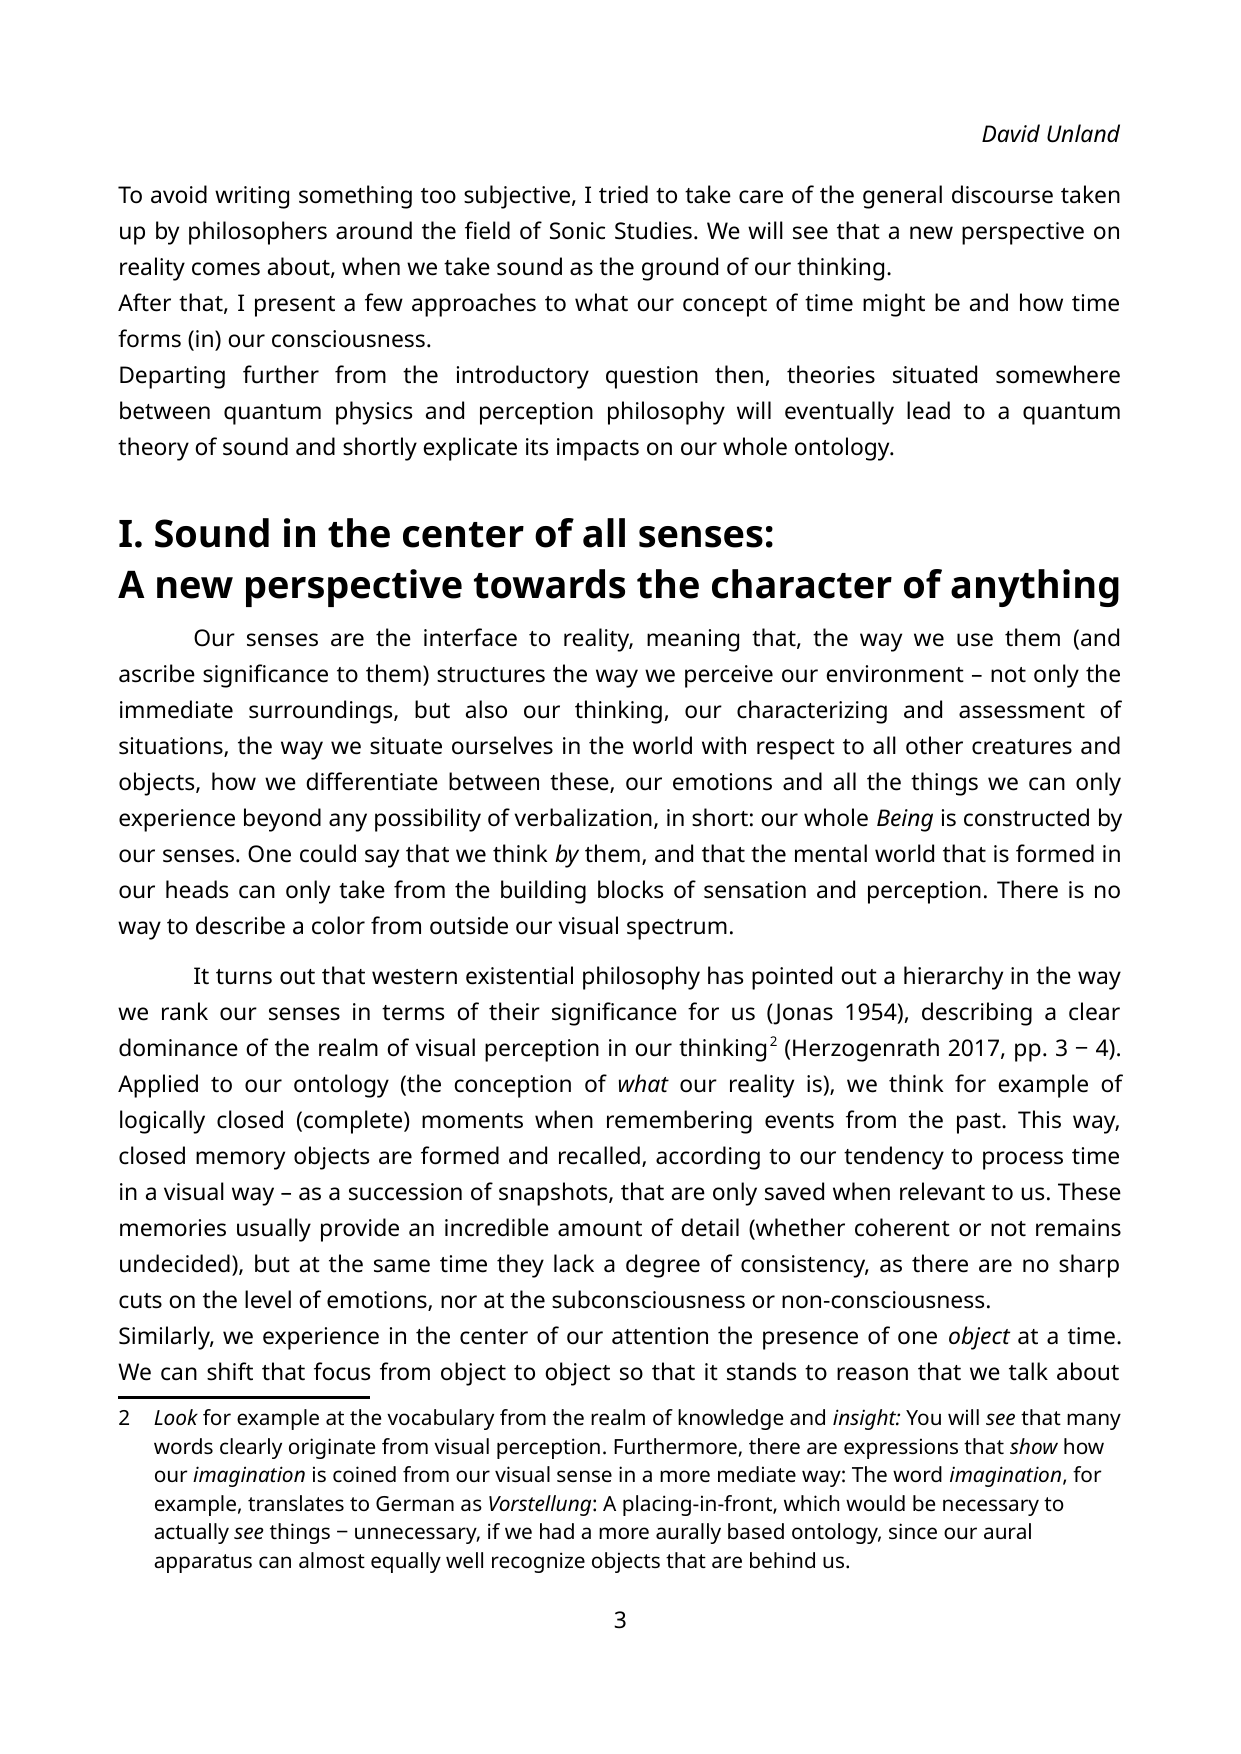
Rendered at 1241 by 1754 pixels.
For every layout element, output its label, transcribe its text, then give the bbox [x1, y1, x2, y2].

text Look for example at the vocabulary from the realm of knowledge and insight: You will see that many words clearly originate from visual perception. Furthermore, there are expressions that show how our imagination is coined from our visual sense in a more mediate way: The word imagination, for example, translates to German as Vorstellung: A placing-in-front, which would be necessary to actually see things ‒ unnecessary, if we had a more aurally based ontology, since our aural apparatus can almost equally well recognize objects that are behind us. [118, 1403, 1122, 1574]
text It turns out that western existential philosophy has pointed out a hierarchy in the way we rank our senses in terms of their significance for us (Jonas 1954), describing a clear dominance of the realm of visual perception in our thinking (Herzogenrath 2017, pp. 3 ‒ 4). Applied to our ontology (the conception of what our reality is), we think for example of logically closed (complete) moments when remembering events from the past. This way, closed memory objects are formed and recalled, according to our tendency to process time in a visual way – as a succession of snapshots, that are only saved when relevant to us. These memories usually provide an incredible amount of detail (whether coherent or not remains undecided), but at the same time they lack a degree of consistency, as there are no sharp cuts on the level of emotions, nor at the subconsciousness or non-consciousness. Similarly, we experience in the center of our attention the presence of one object at a time. We can shift that focus from object to object so that it stands to reason that we talk about [118, 960, 1122, 1387]
subtitle I. Sound in the center of all senses: A new perspective towards the character of anything [118, 506, 1122, 610]
text Our senses are the interface to reality, meaning that, the way we use them (and ascribe significance to them) structures the way we perceive our environment – not only the immediate surroundings, but also our thinking, our characterizing and assessment of situations, the way we situate ourselves in the world with respect to all other creatures and objects, how we differentiate between these, our emotions and all the things we can only experience beyond any possibility of verbalization, in short: our whole Being is constructed by our senses. One could say that we think by them, and that the mental world that is formed in our heads can only take from the building blocks of sensation and perception. There is no way to describe a color from outside our visual spectrum. [118, 622, 1122, 941]
text To avoid writing something too subjective, I tried to take care of the general discourse taken up by philosophers around the field of Sonic Studies. We will see that a new perspective on reality comes about, when we take sound as the ground of our thinking. After that, I present a few approaches to what our concept of time might be and how time forms (in) our consciousness. Departing further from the introductory question then, theories situated somewhere between quantum physics and perception philosophy will eventually lead to a quantum theory of sound and shortly explicate its impacts on our whole ontology. [118, 179, 1122, 462]
